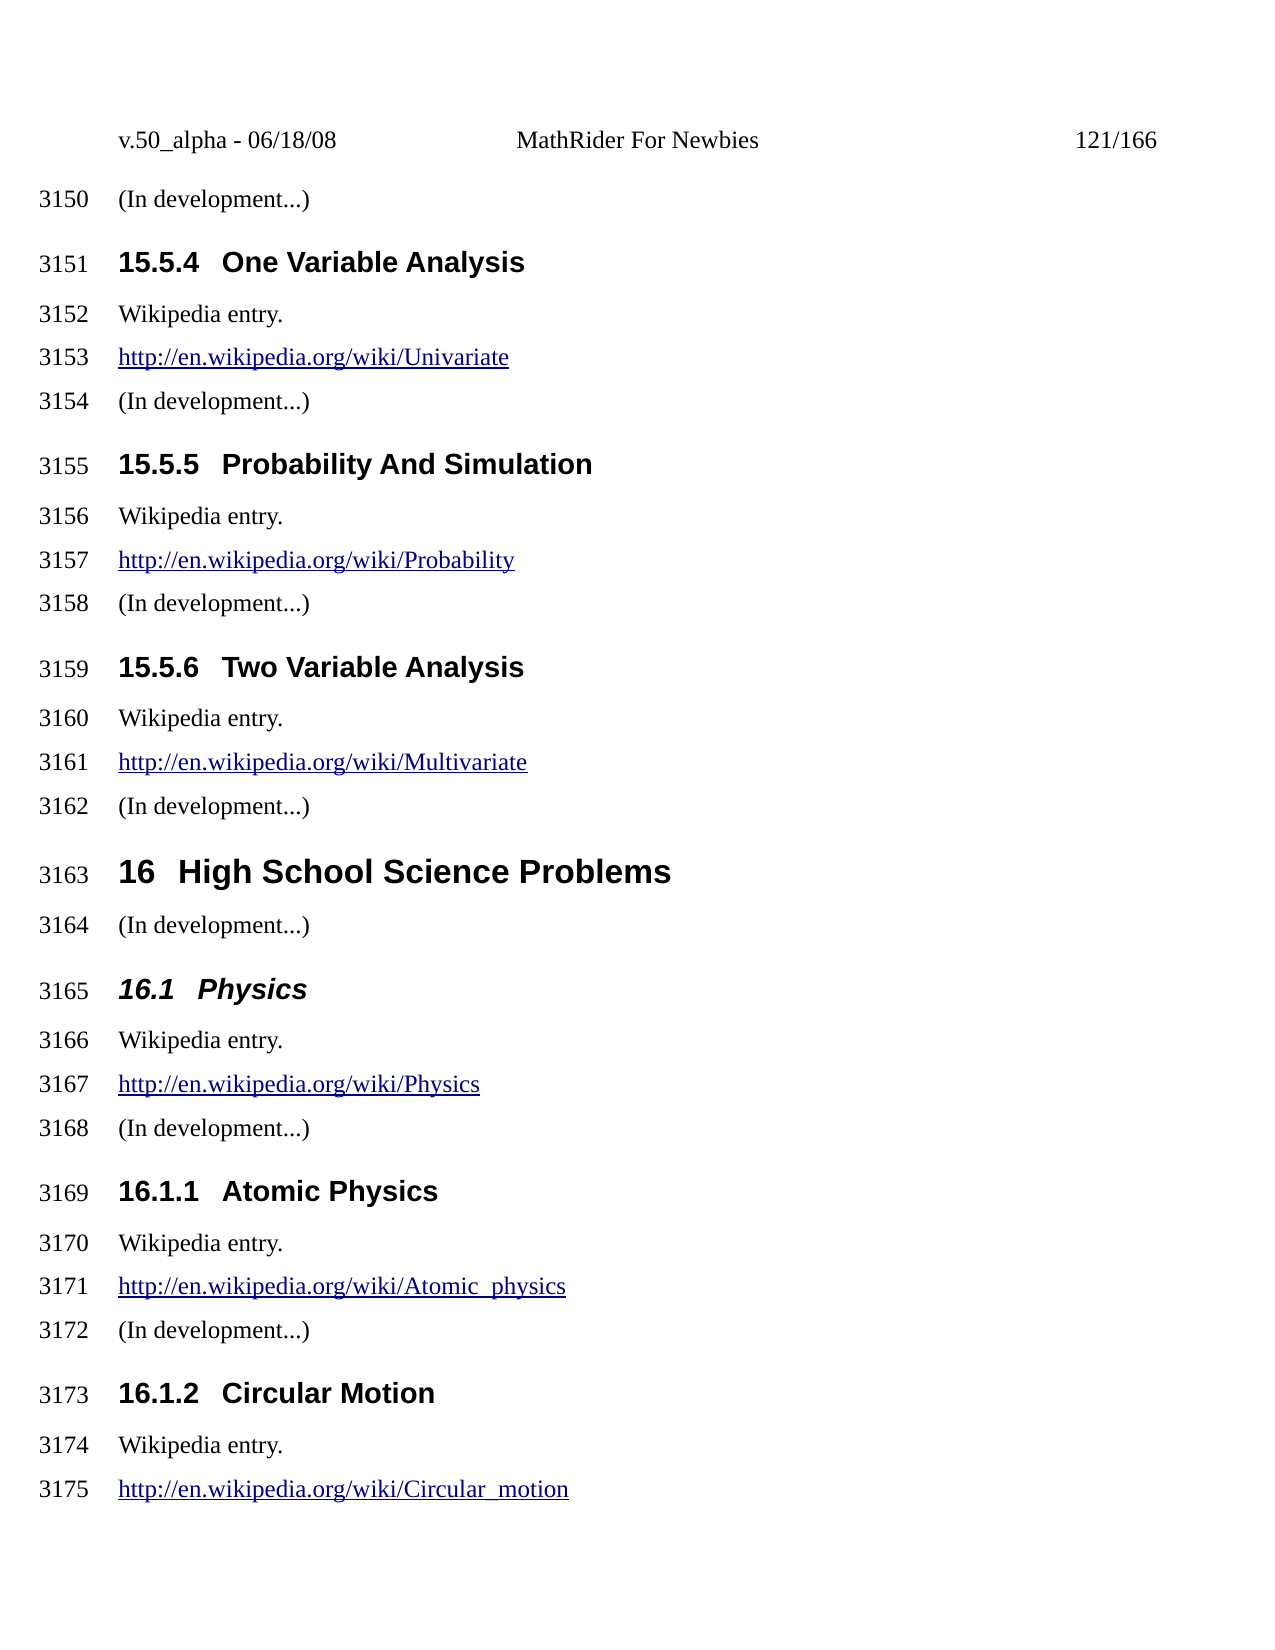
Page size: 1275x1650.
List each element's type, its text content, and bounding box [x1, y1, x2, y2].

text http://en.wikipedia.org/wiki/Atomic_physics [118, 1271, 1157, 1300]
text http://en.wikipedia.org/wiki/Univariate [118, 342, 1157, 371]
text Wikipedia entry. [118, 1430, 1157, 1459]
text (In development...) [118, 791, 1157, 819]
text Wikipedia entry. [118, 501, 1157, 530]
text (In development...) [118, 386, 1157, 415]
subtitle Atomic Physics [118, 1174, 1157, 1208]
subtitle Circular Motion [118, 1376, 1157, 1410]
text Wikipedia entry. [118, 299, 1157, 327]
subtitle One Variable Analysis [118, 245, 1157, 279]
text (In development...) [118, 184, 1157, 213]
text (In development...) [118, 1315, 1157, 1344]
text Wikipedia entry. [118, 1025, 1157, 1054]
text http://en.wikipedia.org/wiki/Probability [118, 545, 1157, 573]
text (In development...) [118, 1113, 1157, 1142]
text Wikipedia entry. [118, 703, 1157, 732]
text (In development...) [118, 588, 1157, 617]
text http://en.wikipedia.org/wiki/Physics [118, 1069, 1157, 1098]
subtitle Probability And Simulation [118, 447, 1157, 481]
text Wikipedia entry. [118, 1228, 1157, 1256]
text http://en.wikipedia.org/wiki/Circular_motion [118, 1474, 1157, 1502]
text http://en.wikipedia.org/wiki/Multivariate [118, 747, 1157, 776]
subtitle Physics [118, 972, 1157, 1005]
subtitle Two Variable Analysis [118, 650, 1157, 683]
text (In development...) [118, 911, 1157, 939]
subtitle High School Science Problems [118, 852, 1157, 891]
